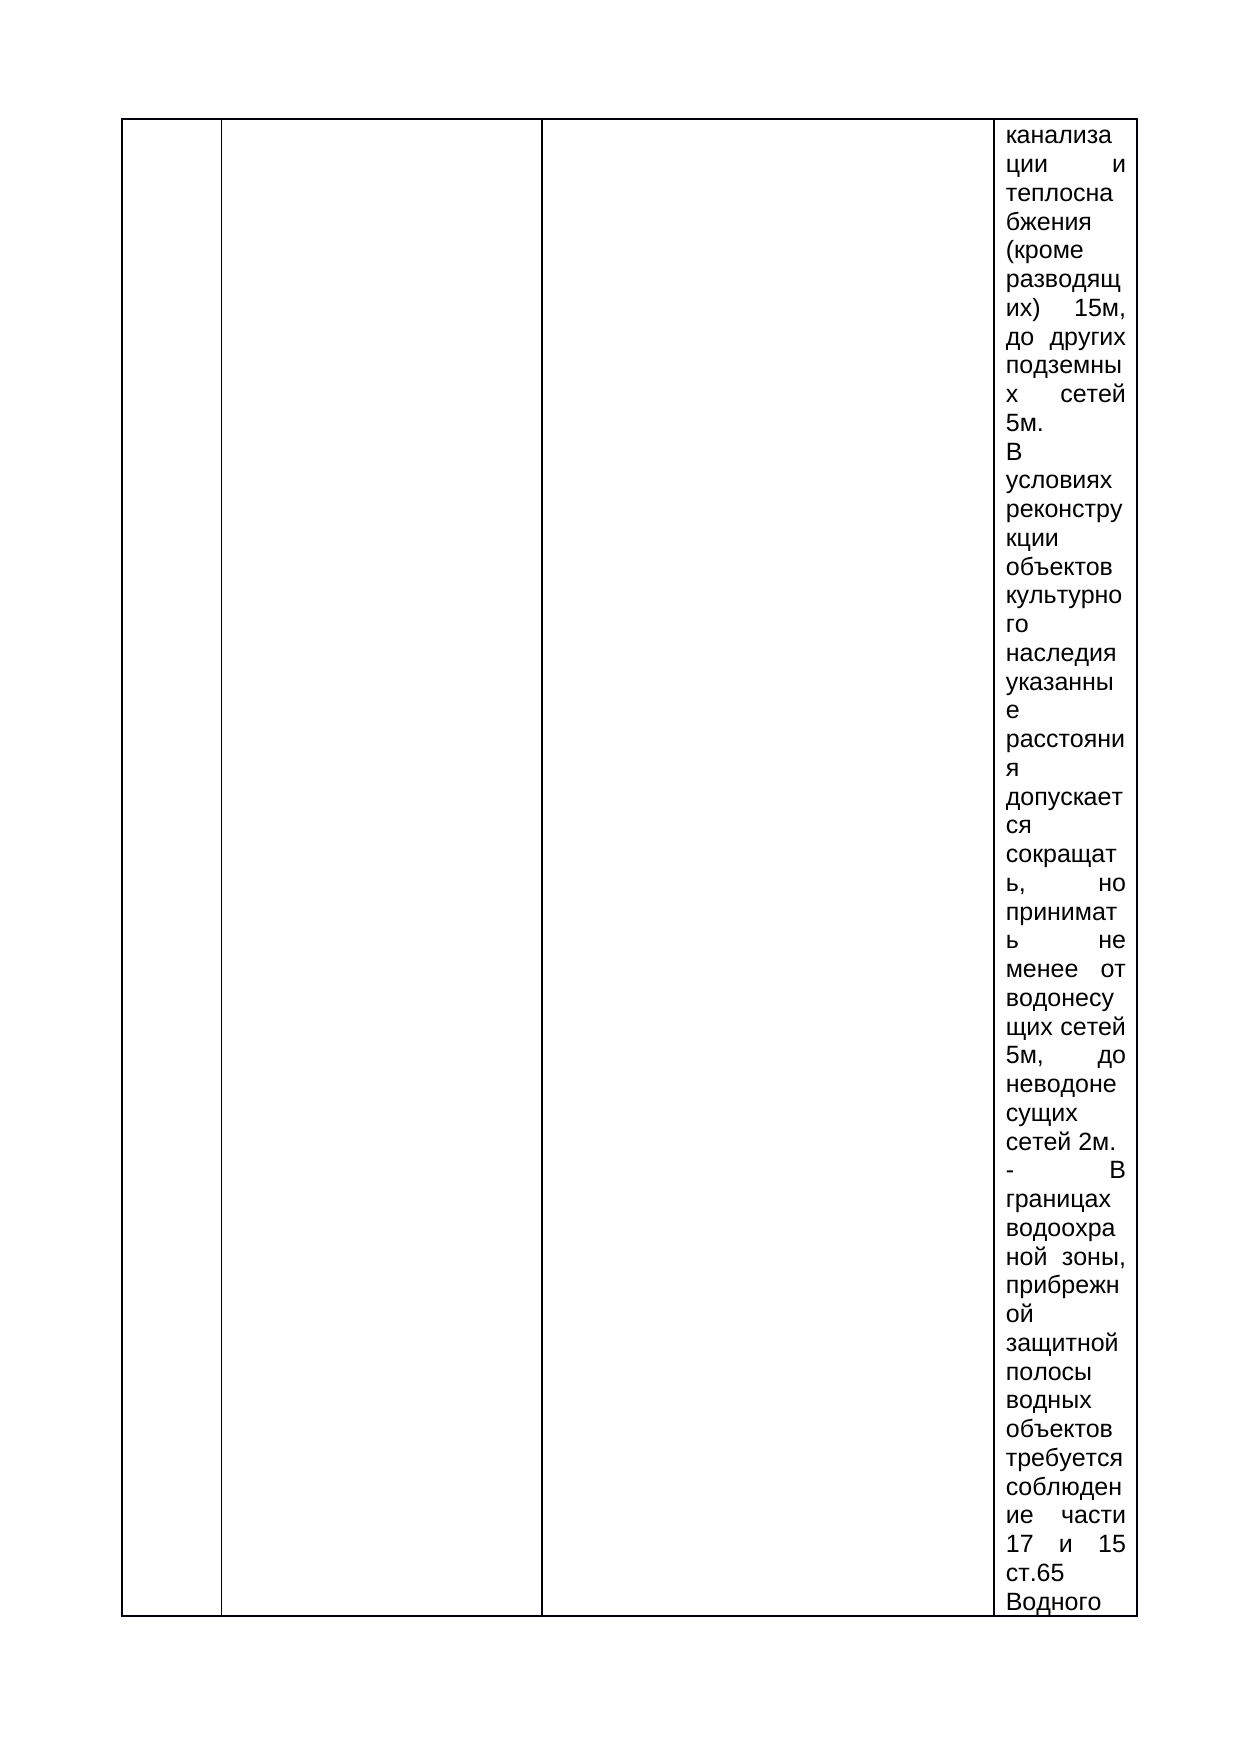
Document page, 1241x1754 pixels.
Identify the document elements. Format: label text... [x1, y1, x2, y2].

table_cell [222, 120, 541, 1615]
table_cell [543, 120, 993, 1615]
table_cell канализации и теплоснабжения (кроме разводящих) 15м, до других подземных сетей 5м. В условиях реконструкции объектов культурного наследия указанные расстояния допускается сокращать, но принимать не менее от водонесущих сетей 5м, до неводонесущих сетей 2м. - В границах водоохраной зоны, прибрежной защитной полосы водных объектов требуется соблюдение части 17 и 15 ст.65 Водного [995, 120, 1136, 1615]
table_cell [123, 120, 221, 1615]
